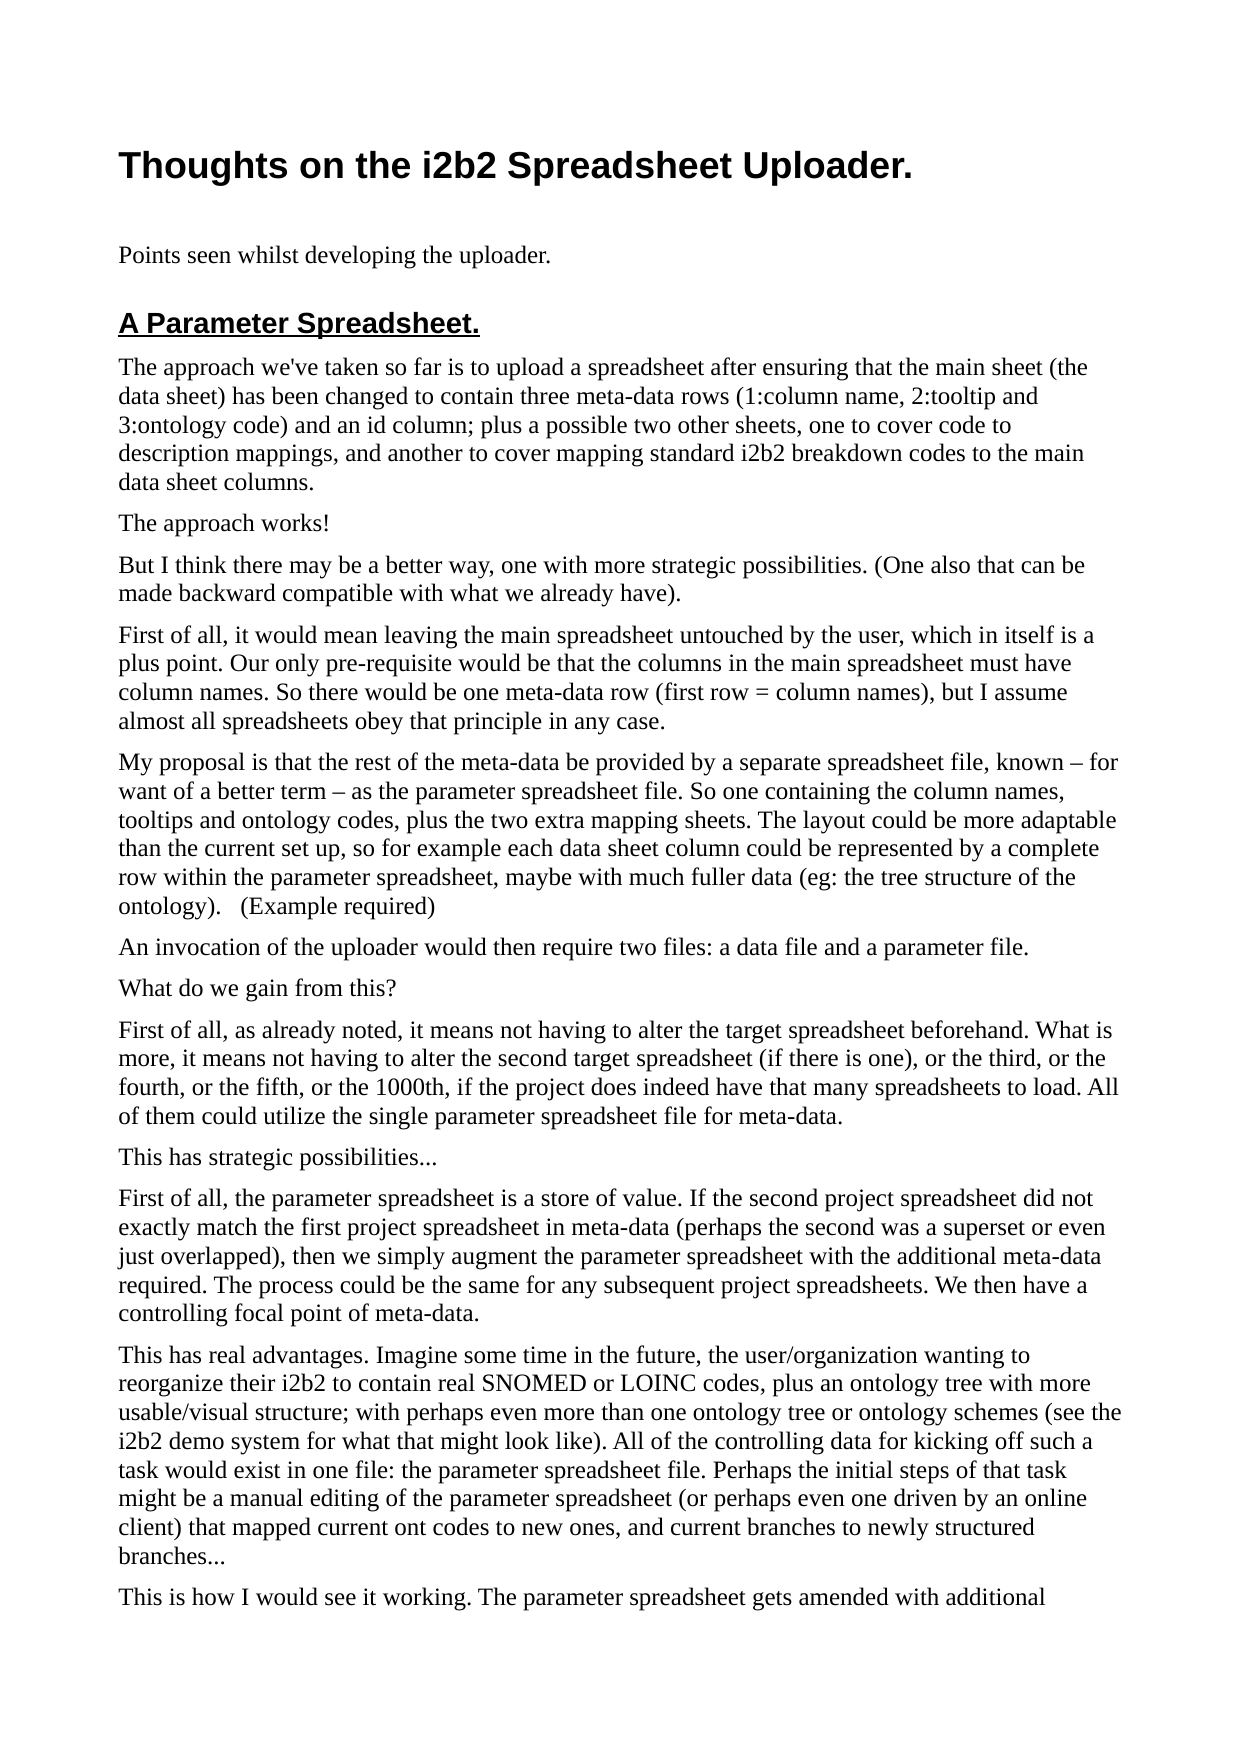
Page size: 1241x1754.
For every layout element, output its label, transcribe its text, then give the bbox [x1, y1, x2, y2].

text My proposal is that the rest of the meta-data be provided by a separate spreadsheet file, known – for want of a better term – as the parameter spreadsheet file. So one containing the column names, tooltips and ontology codes, plus the two extra mapping sheets. The layout could be more adaptable than the current set up, so for example each data sheet column could be represented by a complete row within the parameter spreadsheet, maybe with much fuller data (eg: the tree structure of the ontology). (Example required) [118, 747, 1122, 920]
text The approach works! [118, 508, 1122, 537]
text This has real advantages. Imagine some time in the future, the user/organization wanting to reorganize their i2b2 to contain real SNOMED or LOINC codes, plus an ontology tree with more usable/visual structure; with perhaps even more than one ontology tree or ontology schemes (see the i2b2 demo system for what that might look like). All of the controlling data for kicking off such a task would exist in one file: the parameter spreadsheet file. Perhaps the initial steps of that task might be a manual editing of the parameter spreadsheet (or perhaps even one driven by an online client) that mapped current ont codes to new ones, and current branches to newly structured branches... [118, 1340, 1122, 1570]
text First of all, it would mean leaving the main spreadsheet untouched by the user, which in itself is a plus point. Our only pre-requisite would be that the columns in the main spreadsheet must have column names. So there would be one meta-data row (first row = column names), but I assume almost all spreadsheets obey that principle in any case. [118, 620, 1122, 735]
subtitle A Parameter Spreadsheet. [118, 306, 1122, 340]
text But I think there may be a better way, one with more strategic possibilities. (One also that can be made backward compatible with what we already have). [118, 550, 1122, 607]
text The approach we've taken so far is to upload a spreadsheet after ensuring that the main sheet (the data sheet) has been changed to contain three meta-data rows (1:column name, 2:tooltip and 3:ontology code) and an id column; plus a possible two other sheets, one to cover code to description mappings, and another to cover mapping standard i2b2 breakdown codes to the main data sheet columns. [118, 352, 1122, 496]
subtitle Thoughts on the i2b2 Spreadsheet Uploader. [118, 143, 1122, 186]
text First of all, the parameter spreadsheet is a store of value. If the second project spreadsheet did not exactly match the first project spreadsheet in meta-data (perhaps the second was a superset or even just overlapped), then we simply augment the parameter spreadsheet with the additional meta-data required. The process could be the same for any subsequent project spreadsheets. We then have a controlling focal point of meta-data. [118, 1183, 1122, 1327]
text An invocation of the uploader would then require two files: a data file and a parameter file. [118, 932, 1122, 961]
text First of all, as already noted, it means not having to alter the target spreadsheet beforehand. What is more, it means not having to alter the second target spreadsheet (if there is one), or the third, or the fourth, or the fifth, or the 1000th, if the project does indeed have that many spreadsheets to load. All of them could utilize the single parameter spreadsheet file for meta-data. [118, 1015, 1122, 1130]
text This has strategic possibilities... [118, 1142, 1122, 1171]
text What do we gain from this? [118, 973, 1122, 1002]
text Points seen whilst developing the uploader. [118, 240, 1122, 269]
text This is how I would see it working. The parameter spreadsheet gets amended with additional [118, 1582, 1122, 1611]
